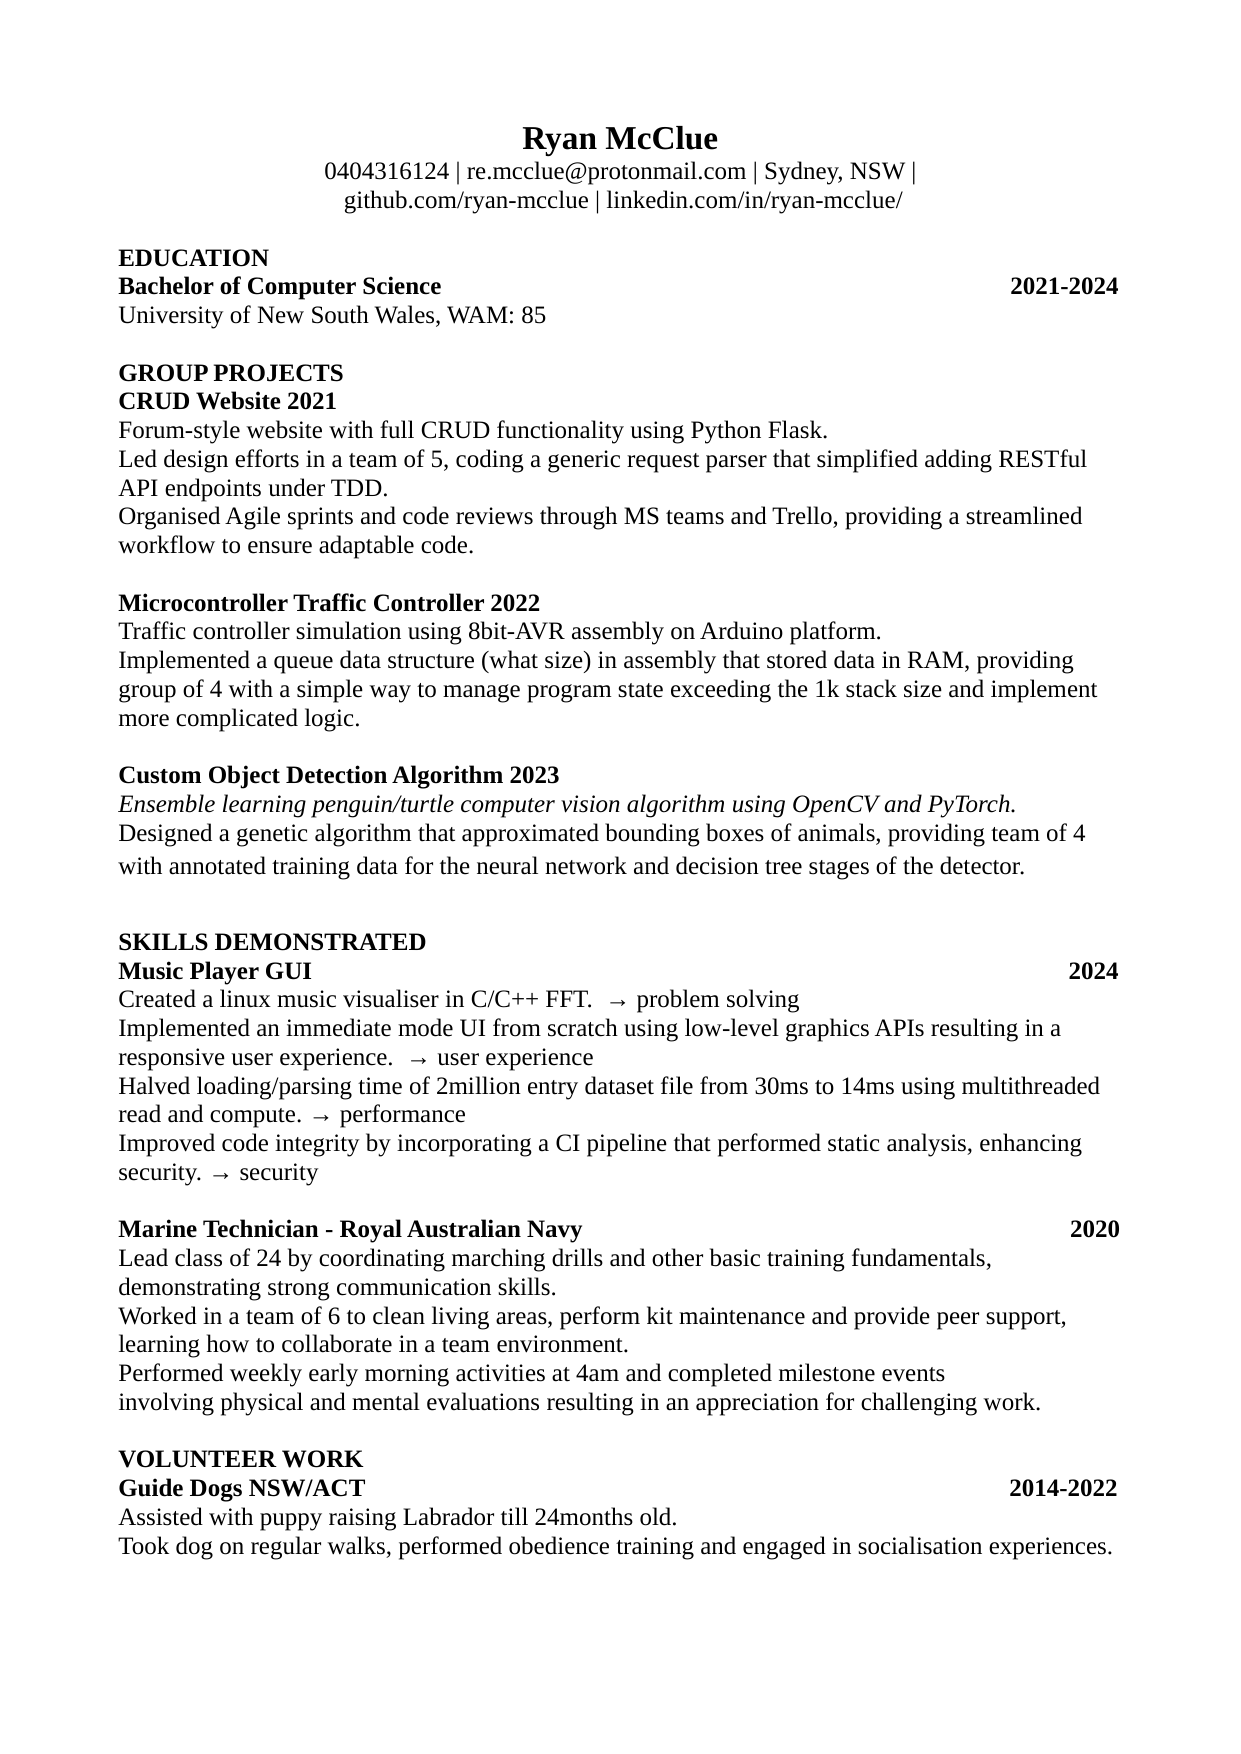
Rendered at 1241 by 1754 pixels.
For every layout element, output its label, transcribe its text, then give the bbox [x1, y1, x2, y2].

text Implemented an immediate mode UI from scratch using low-level graphics APIs resulting in a responsive user experience. → user experience [118, 1013, 1122, 1071]
text Traffic controller simulation using 8bit-AVR assembly on Arduino platform. [118, 616, 1122, 645]
text Forum-style website with full CRUD functionality using Python Flask. [118, 415, 1122, 444]
text learning how to collaborate in a team environment. [118, 1329, 1122, 1358]
text University of New South Wales, WAM: 85 [118, 300, 1122, 329]
text Implemented a queue data structure (what size) in assembly that stored data in RAM, providing group of 4 with a simple way to manage program state exceeding the 1k stack size and implement more complicated logic. [118, 645, 1122, 731]
text Performed weekly early morning activities at 4am and completed milestone events [118, 1358, 1122, 1387]
text Music Player GUI 2024 [118, 956, 1122, 984]
text Guide Dogs NSW/ACT 2014-2022 [118, 1473, 1122, 1502]
text Designed a genetic algorithm that approximated bounding boxes of animals, providing team of 4 with annotated training data for the neural network and decision tree stages of the detector. [118, 818, 1122, 879]
text demonstrating strong communication skills. [118, 1272, 1122, 1301]
text SKILLS DEMONSTRATED [118, 927, 1122, 956]
text EDUCATION [118, 243, 1122, 271]
text Improved code integrity by incorporating a CI pipeline that performed static analysis, enhancing security. → security [118, 1128, 1122, 1186]
text 0404316124 | re.mcclue@protonmail.com | Sydney, NSW | [118, 156, 1122, 185]
text involving physical and mental evaluations resulting in an appreciation for challenging work. [118, 1387, 1122, 1416]
text Assisted with puppy raising Labrador till 24months old. [118, 1502, 1122, 1531]
text Halved loading/parsing time of 2million entry dataset file from 30ms to 14ms using multithreaded read and compute. → performance [118, 1071, 1122, 1128]
text GROUP PROJECTS [118, 358, 1122, 386]
text Took dog on regular walks, performed obedience training and engaged in socialisation experiences. [118, 1531, 1122, 1559]
text Marine Technician - Royal Australian Navy 2020 [118, 1214, 1122, 1243]
text Custom Object Detection Algorithm 2023 [118, 760, 1122, 789]
text Created a linux music visualiser in C/C++ FFT. → problem solving [118, 984, 1122, 1013]
text github.com/ryan-mcclue | linkedin.com/in/ryan-mcclue/ [118, 185, 1122, 214]
text Microcontroller Traffic Controller 2022 [118, 588, 1122, 616]
text Ryan McClue [118, 118, 1122, 156]
text Organised Agile sprints and code reviews through MS teams and Trello, providing a streamlined workflow to ensure adaptable code. [118, 501, 1122, 559]
text Bachelor of Computer Science 2021-2024 [118, 271, 1122, 300]
text Lead class of 24 by coordinating marching drills and other basic training fundamentals, [118, 1243, 1122, 1272]
text VOLUNTEER WORK [118, 1444, 1122, 1473]
text CRUD Website 2021 [118, 386, 1122, 415]
text Worked in a team of 6 to clean living areas, perform kit maintenance and provide peer support, [118, 1301, 1122, 1329]
text Ensemble learning penguin/turtle computer vision algorithm using OpenCV and PyTorch. [118, 789, 1122, 818]
text Led design efforts in a team of 5, coding a generic request parser that simplified adding RESTful API endpoints under TDD. [118, 444, 1122, 501]
